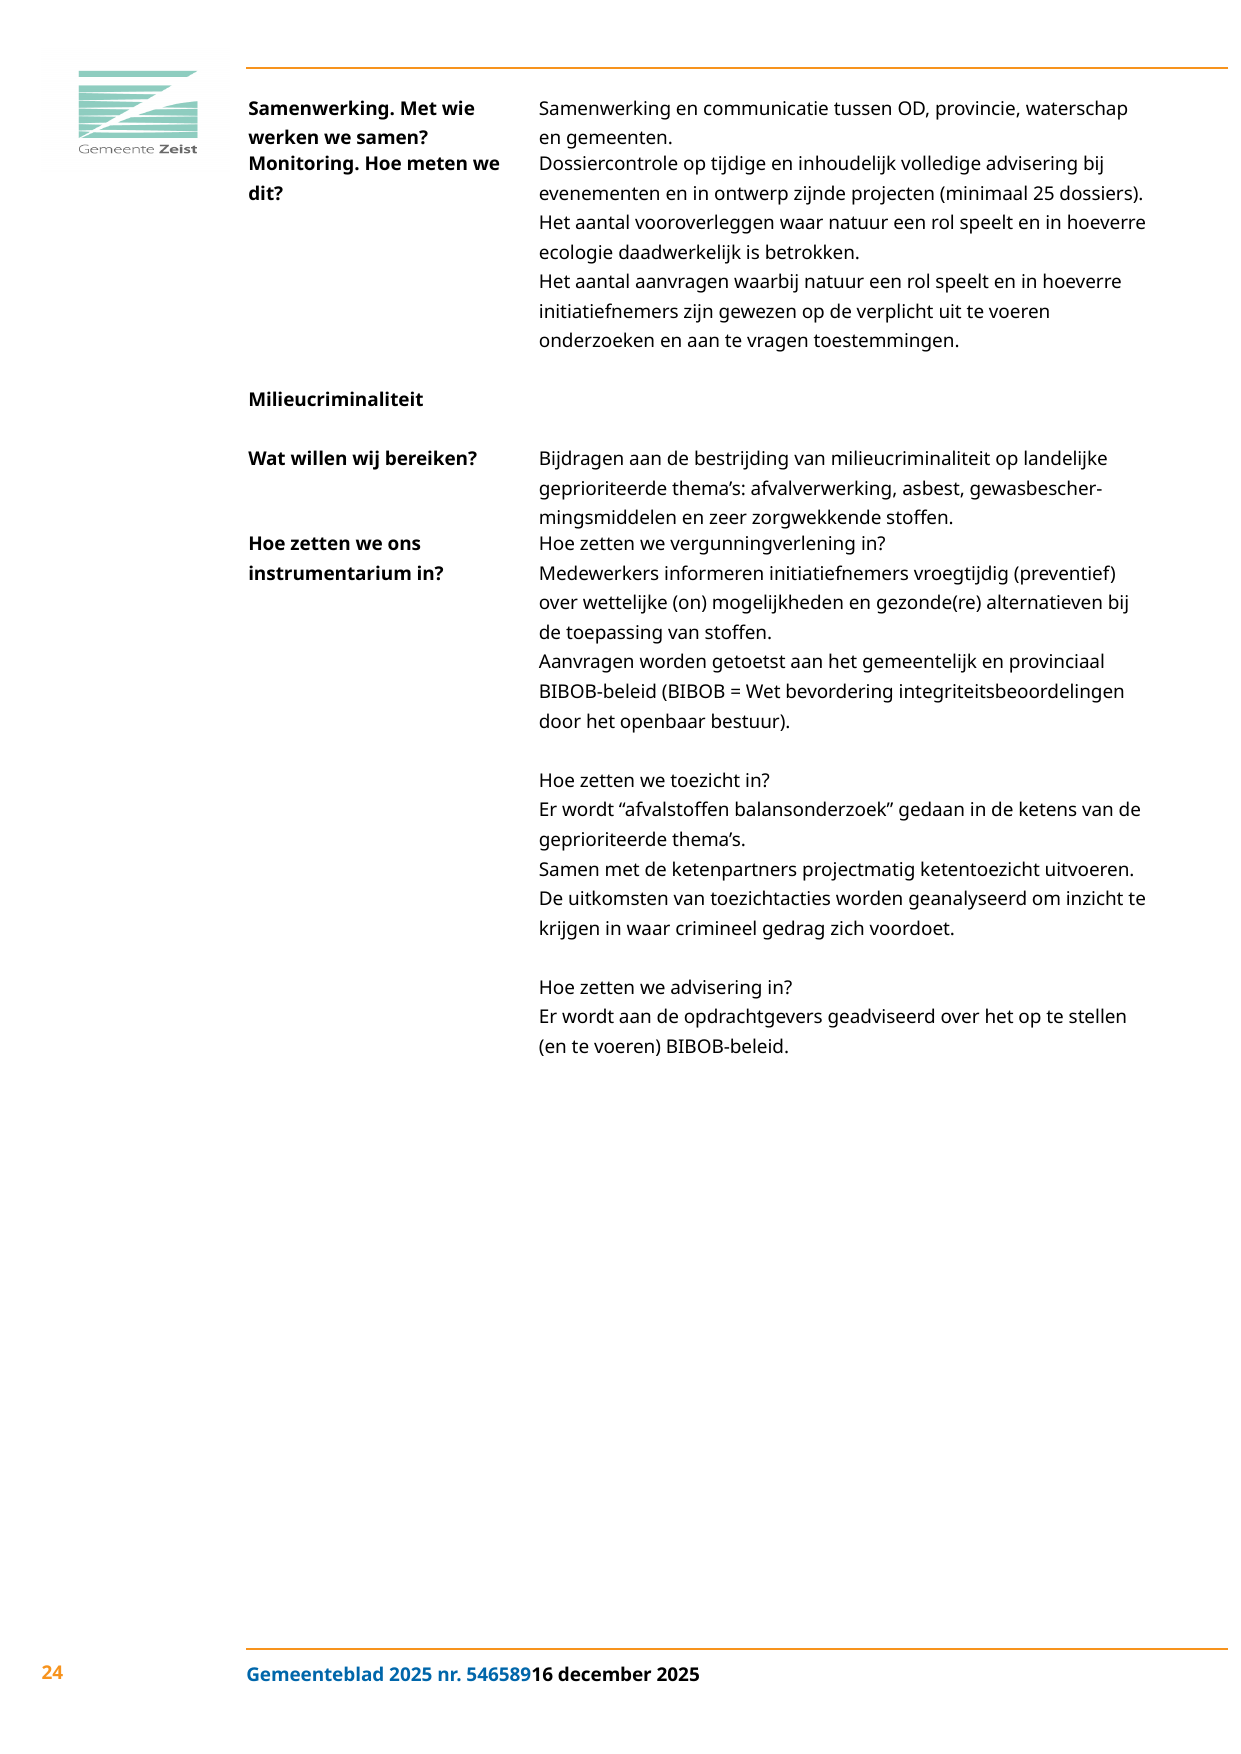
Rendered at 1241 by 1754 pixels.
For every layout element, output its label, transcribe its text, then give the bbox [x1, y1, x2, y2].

table_cell Hoe zetten we ons instrumentarium in? [248, 530, 539, 1059]
text Milieucriminaliteit [248, 386, 1152, 412]
picture [41, 47, 231, 172]
table_header Bijdragen aan de bestrijding van milieucriminaliteit op landelijke geprioriteerde thema’s: afvalverwerking, asbest, gewasbescher-mingsmiddelen en zeer zorgwekkende stoffen. [539, 445, 1152, 530]
table_cell Samenwerking. Met wie werken we samen? [248, 95, 539, 150]
table_cell Samenwerking en communicatie tussen OD, provincie, waterschap en gemeenten. [539, 95, 1152, 150]
table_header Wat willen wij bereiken? [248, 445, 539, 530]
table_cell Hoe zetten we vergunningverlening in? Medewerkers informeren initiatiefnemers vroegtijdig (preventief) over wettelijke (on) mogelijkheden en gezonde(re) alternatieven bij de toepassing van stoffen. Aanvragen worden getoetst aan het gemeentelijk en provinciaal BIBOB-beleid (BIBOB = Wet bevordering integriteitsbeoordelingen door het openbaar bestuur). Hoe zetten we toezicht in? Er wordt “afvalstoffen balansonderzoek” gedaan in de ketens van de geprioriteerde thema’s. Samen met de ketenpartners projectmatig ketentoezicht uitvoeren. De uitkomsten van toezichtacties worden geanalyseerd om inzicht te krijgen in waar crimineel gedrag zich voordoet. Hoe zetten we advisering in? Er wordt aan de opdrachtgevers geadviseerd over het op te stellen (en te voeren) BIBOB-beleid. [539, 530, 1152, 1059]
table_cell Monitoring. Hoe meten we dit? [248, 150, 539, 353]
table_cell Dossiercontrole op tijdige en inhoudelijk volledige advisering bij evenementen en in ontwerp zijnde projecten (minimaal 25 dossiers). Het aantal vooroverleggen waar natuur een rol speelt en in hoeverre ecologie daadwerkelijk is betrokken. Het aantal aanvragen waarbij natuur een rol speelt en in hoeverre initiatiefnemers zijn gewezen op de verplicht uit te voeren onderzoeken en aan te vragen toestemmingen. [539, 150, 1152, 353]
